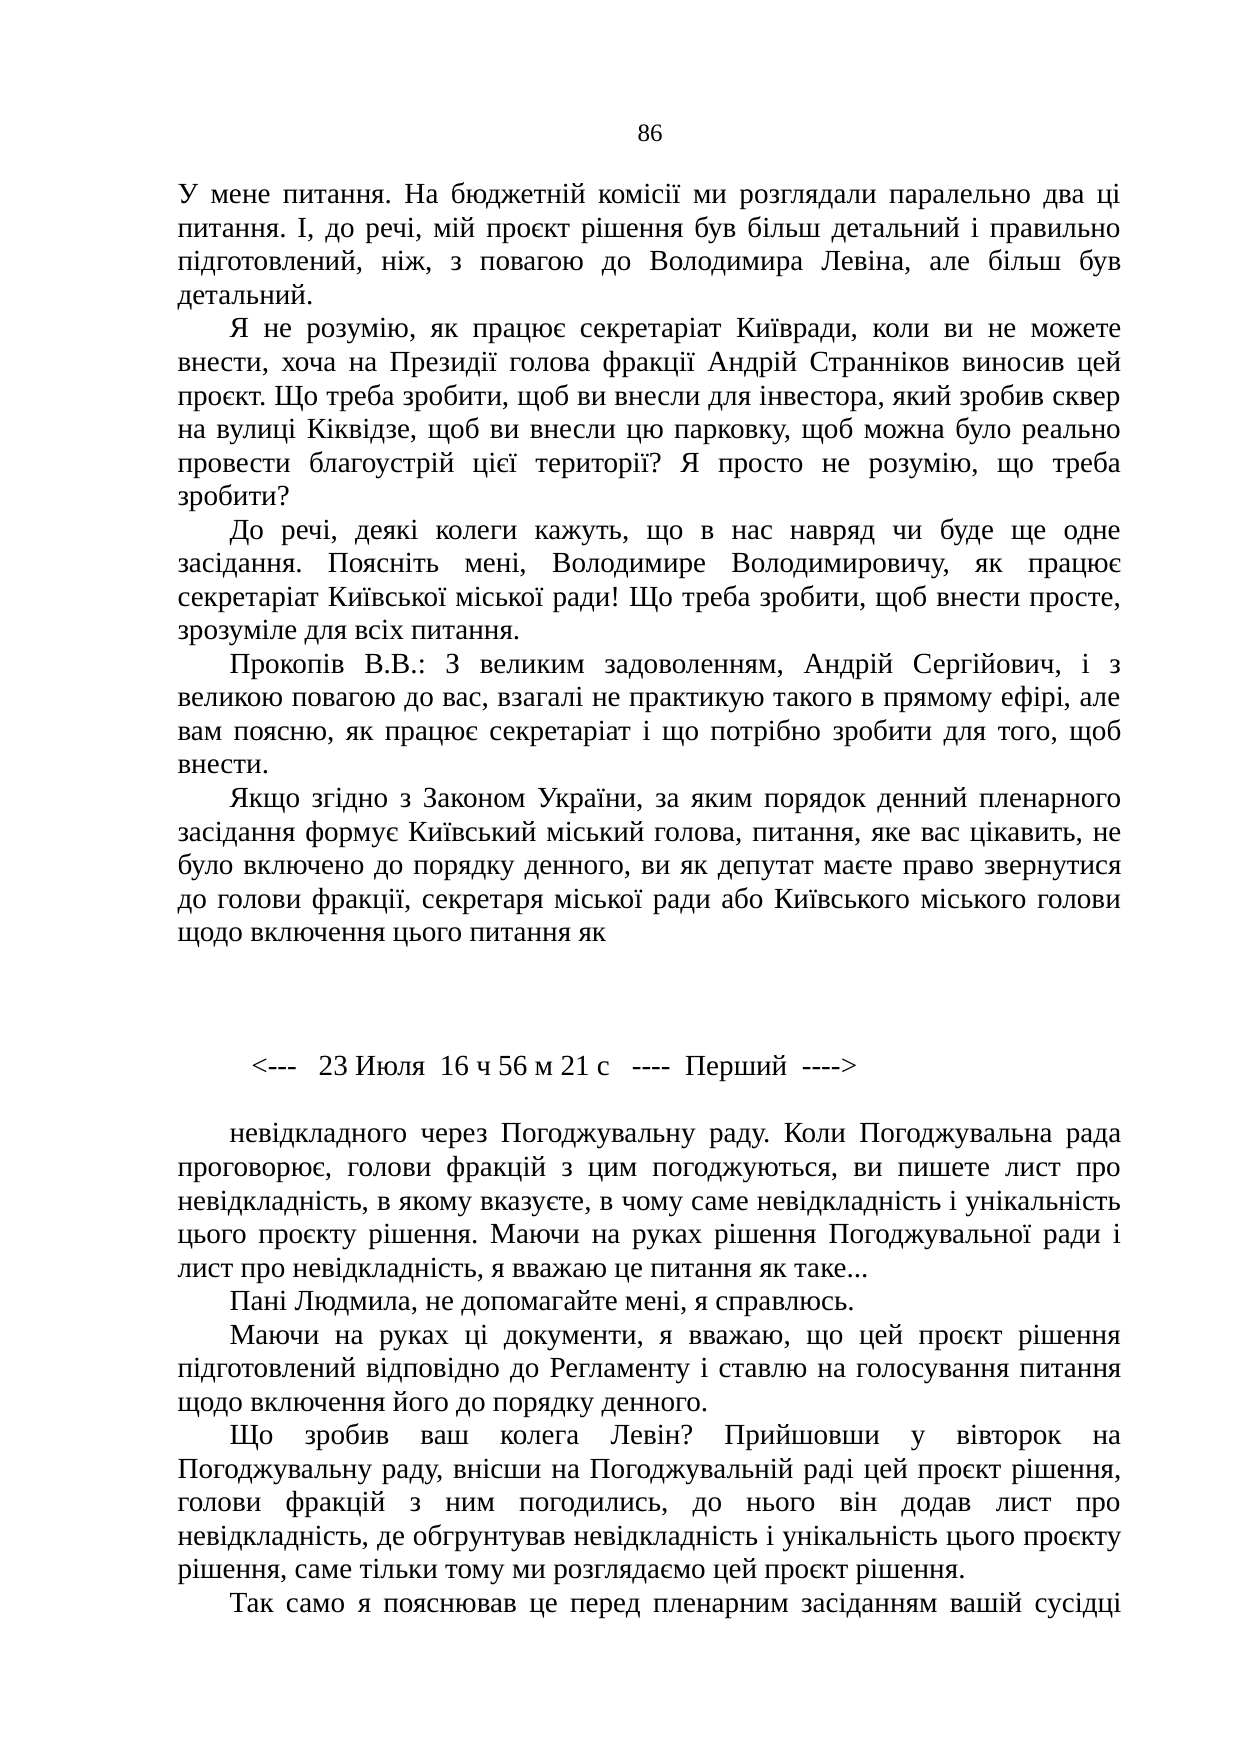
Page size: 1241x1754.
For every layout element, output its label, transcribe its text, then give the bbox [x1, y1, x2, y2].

text Прокопів В.В.: З великим задоволенням, Андрій Сергійович, і з великою повагою до вас, взагалі не практикую такого в прямому ефірі, але вам поясню, як працює секретаріат і що потрібно зробити для того, щоб внести. [177, 646, 1122, 780]
text Що зробив ваш колега Левін? Прийшовши у вівторок на Погоджувальну раду, внісши на Погоджувальній раді цей проєкт рішення, голови фракцій з ним погодились, до нього він додав лист про невідкладність, де обгрунтував невідкладність і унікальність цього проєкту рішення, саме тільки тому ми розглядаємо цей проєкт рішення. [177, 1417, 1122, 1585]
text До речі, деякі колеги кажуть, що в нас навряд чи буде ще одне засідання. Поясніть мені, Володимире Володимировичу, як працює секретаріат Київської міської ради! Що треба зробити, щоб внести просте, зрозуміле для всіх питання. [177, 512, 1122, 646]
text У мене питання. На бюджетній комісії ми розглядали паралельно два ці питання. І, до речі, мій проєкт рішення був більш детальний і правильно підготовлений, ніж, з повагою до Володимира Левіна, але більш був детальний. [177, 176, 1122, 311]
text Якщо згідно з Законом України, за яким порядок денний пленарного засідання формує Київський міський голова, питання, яке вас цікавить, не було включено до порядку денного, ви як депутат маєте право звернутися до голови фракції, секретаря міської ради або Київського міського голови щодо включення цього питання як [177, 780, 1122, 948]
text Я не розумію, як працює секретаріат Київради, коли ви не можете внести, хоча на Президії голова фракції Андрій Странніков виносив цей проєкт. Що треба зробити, щоб ви внесли для інвестора, який зробив сквер на вулиці Кіквідзе, щоб ви внесли цю парковку, щоб можна було реально провести благоустрій цієї території? Я просто не розумію, що треба зробити? [177, 311, 1122, 512]
text невідкладного через Погоджувальну раду. Коли Погоджувальна рада проговорює, голови фракцій з цим погоджуються, ви пишете лист про невідкладність, в якому вказуєте, в чому саме невідкладність і унікальність цього проєкту рішення. Маючи на руках рішення Погоджувальної ради і лист про невідкладність, я вважаю це питання як таке... [177, 1116, 1122, 1283]
text Пані Людмила, не допомагайте мені, я справлюсь. [177, 1283, 1122, 1317]
text Маючи на руках ці документи, я вважаю, що цей проєкт рішення підготовлений відповідно до Регламенту і ставлю на голосування питання щодо включення його до порядку денного. [177, 1317, 1122, 1417]
text Так само я пояснював це перед пленарним засіданням вашій сусідці [177, 1585, 1122, 1619]
text <--- 23 Июля 16 ч 56 м 21 с ---- Перший ----> [177, 1048, 1122, 1082]
